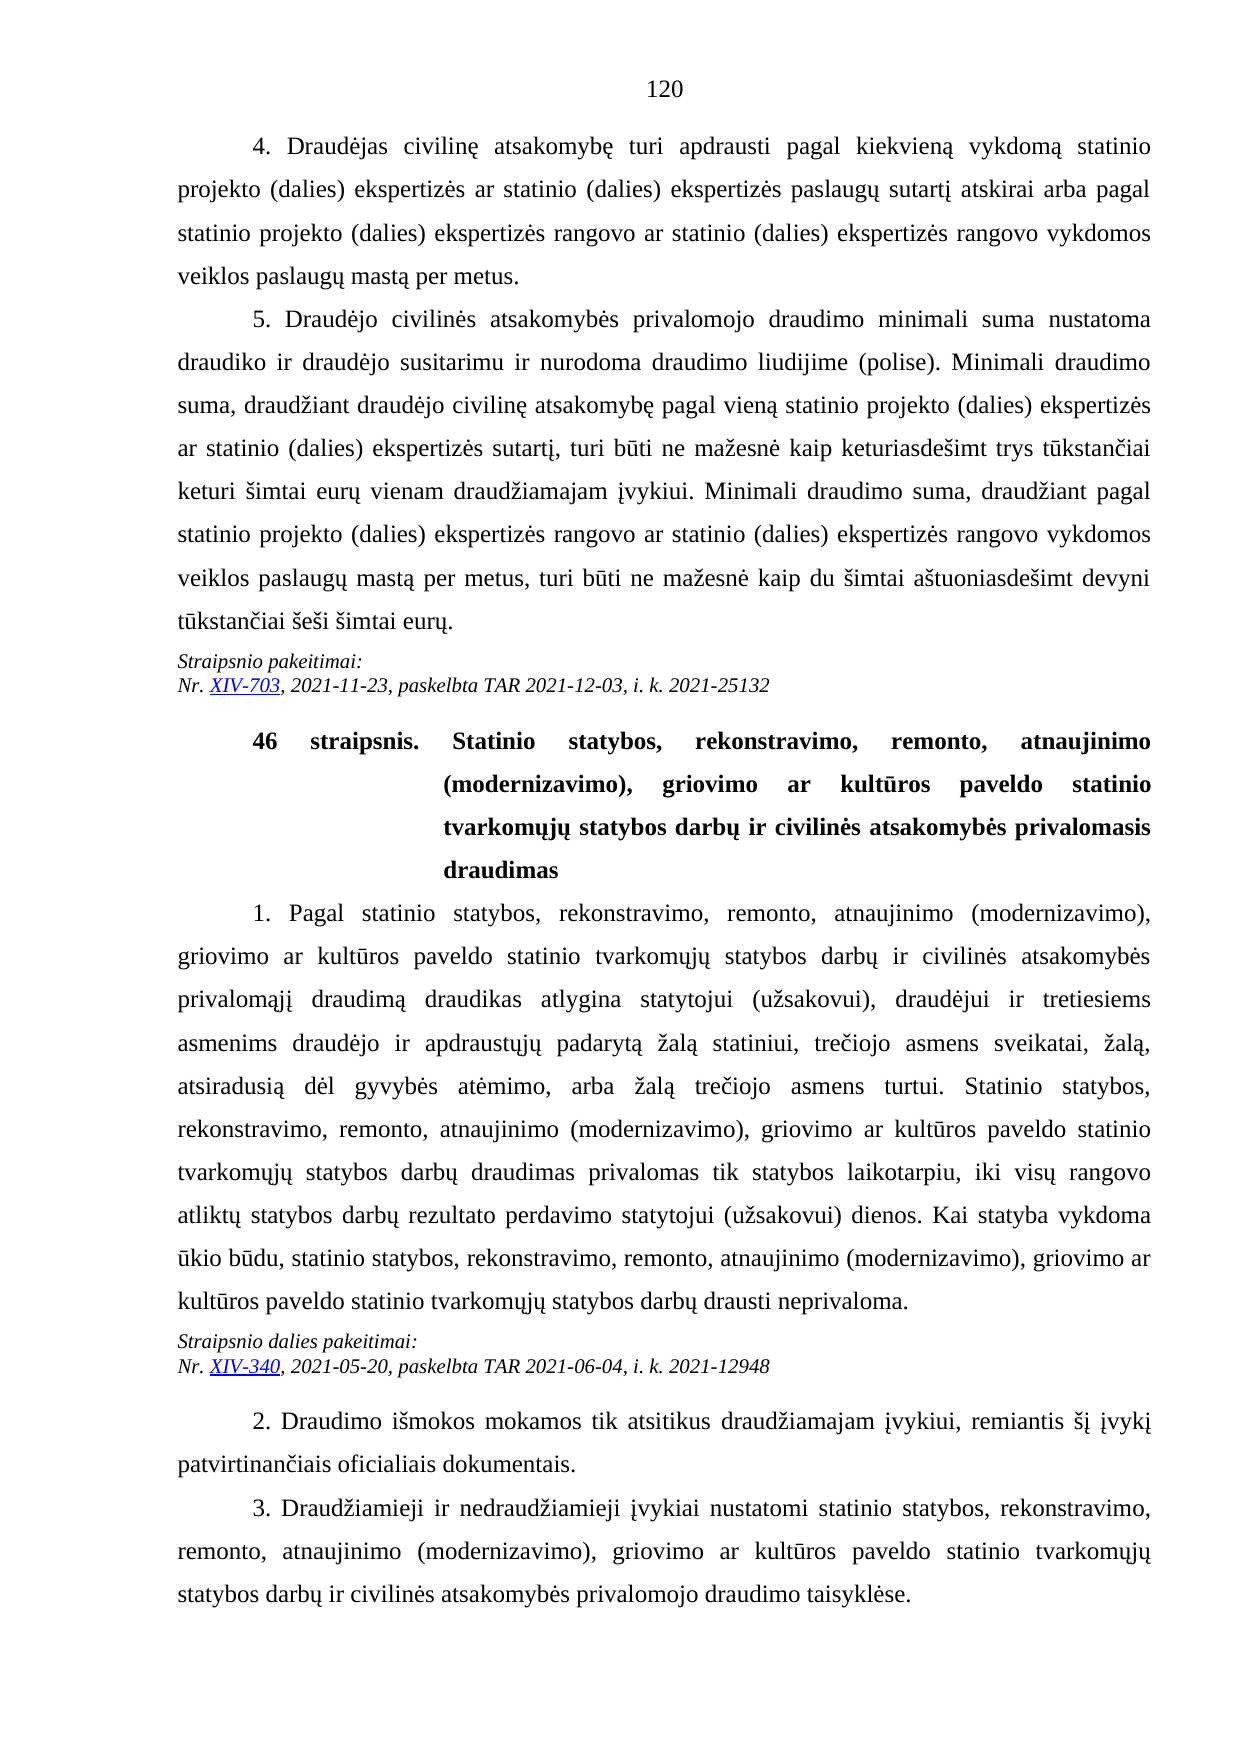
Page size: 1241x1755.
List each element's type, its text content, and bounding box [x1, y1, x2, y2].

text Straipsnio pakeitimai: [177, 649, 1152, 673]
text 2. Draudimo išmokos mokamos tik atsitikus draudžiamajam įvykiui, remiantis šį įvykį patvirtinančiais oficialiais dokumentais. [177, 1406, 1152, 1478]
text Nr. XIV-340, 2021-05-20, paskelbta TAR 2021-06-04, i. k. 2021-12948 [177, 1353, 1152, 1378]
text 4. Draudėjas civilinę atsakomybę turi apdrausti pagal kiekvieną vykdomą statinio projekto (dalies) ekspertizės ar statinio (dalies) ekspertizės paslaugų sutartį atskirai arba pagal statinio projekto (dalies) ekspertizės rangovo ar statinio (dalies) ekspertizės rangovo vykdomos veiklos paslaugų mastą per metus. [177, 131, 1152, 289]
text 5. Draudėjo civilinės atsakomybės privalomojo draudimo minimali suma nustatoma draudiko ir draudėjo susitarimu ir nurodoma draudimo liudijime (polise). Minimali draudimo suma, draudžiant draudėjo civilinę atsakomybę pagal vieną statinio projekto (dalies) ekspertizės ar statinio (dalies) ekspertizės sutartį, turi būti ne mažesnė kaip keturiasdešimt trys tūkstančiai keturi šimtai eurų vienam draudžiamajam įvykiui. Minimali draudimo suma, draudžiant pagal statinio projekto (dalies) ekspertizės rangovo ar statinio (dalies) ekspertizės rangovo vykdomos veiklos paslaugų mastą per metus, turi būti ne mažesnė kaip du šimtai aštuoniasdešimt devyni tūkstančiai šeši šimtai eurų. [177, 304, 1152, 634]
text 46 straipsnis. Statinio statybos, rekonstravimo, remonto, atnaujinimo (modernizavimo), griovimo ar kultūros paveldo statinio tvarkomųjų statybos darbų ir civilinės atsakomybės privalomasis draudimas [252, 726, 1152, 884]
text 1. Pagal statinio statybos, rekonstravimo, remonto, atnaujinimo (modernizavimo), griovimo ar kultūros paveldo statinio tvarkomųjų statybos darbų ir civilinės atsakomybės privalomąjį draudimą draudikas atlygina statytojui (užsakovui), draudėjui ir tretiesiems asmenims draudėjo ir apdraustųjų padarytą žalą statiniui, trečiojo asmens sveikatai, žalą, atsiradusią dėl gyvybės atėmimo, arba žalą trečiojo asmens turtui. Statinio statybos, rekonstravimo, remonto, atnaujinimo (modernizavimo), griovimo ar kultūros paveldo statinio tvarkomųjų statybos darbų draudimas privalomas tik statybos laikotarpiu, iki visų rangovo atliktų statybos darbų rezultato perdavimo statytojui (užsakovui) dienos. Kai statyba vykdoma ūkio būdu, statinio statybos, rekonstravimo, remonto, atnaujinimo (modernizavimo), griovimo ar kultūros paveldo statinio tvarkomųjų statybos darbų drausti neprivaloma. [177, 898, 1152, 1315]
text Nr. XIV-703, 2021-11-23, paskelbta TAR 2021-12-03, i. k. 2021-25132 [177, 673, 1152, 697]
text 3. Draudžiamieji ir nedraudžiamieji įvykiai nustatomi statinio statybos, rekonstravimo, remonto, atnaujinimo (modernizavimo), griovimo ar kultūros paveldo statinio tvarkomųjų statybos darbų ir civilinės atsakomybės privalomojo draudimo taisyklėse. [177, 1493, 1152, 1608]
text Straipsnio dalies pakeitimai: [177, 1329, 1152, 1353]
